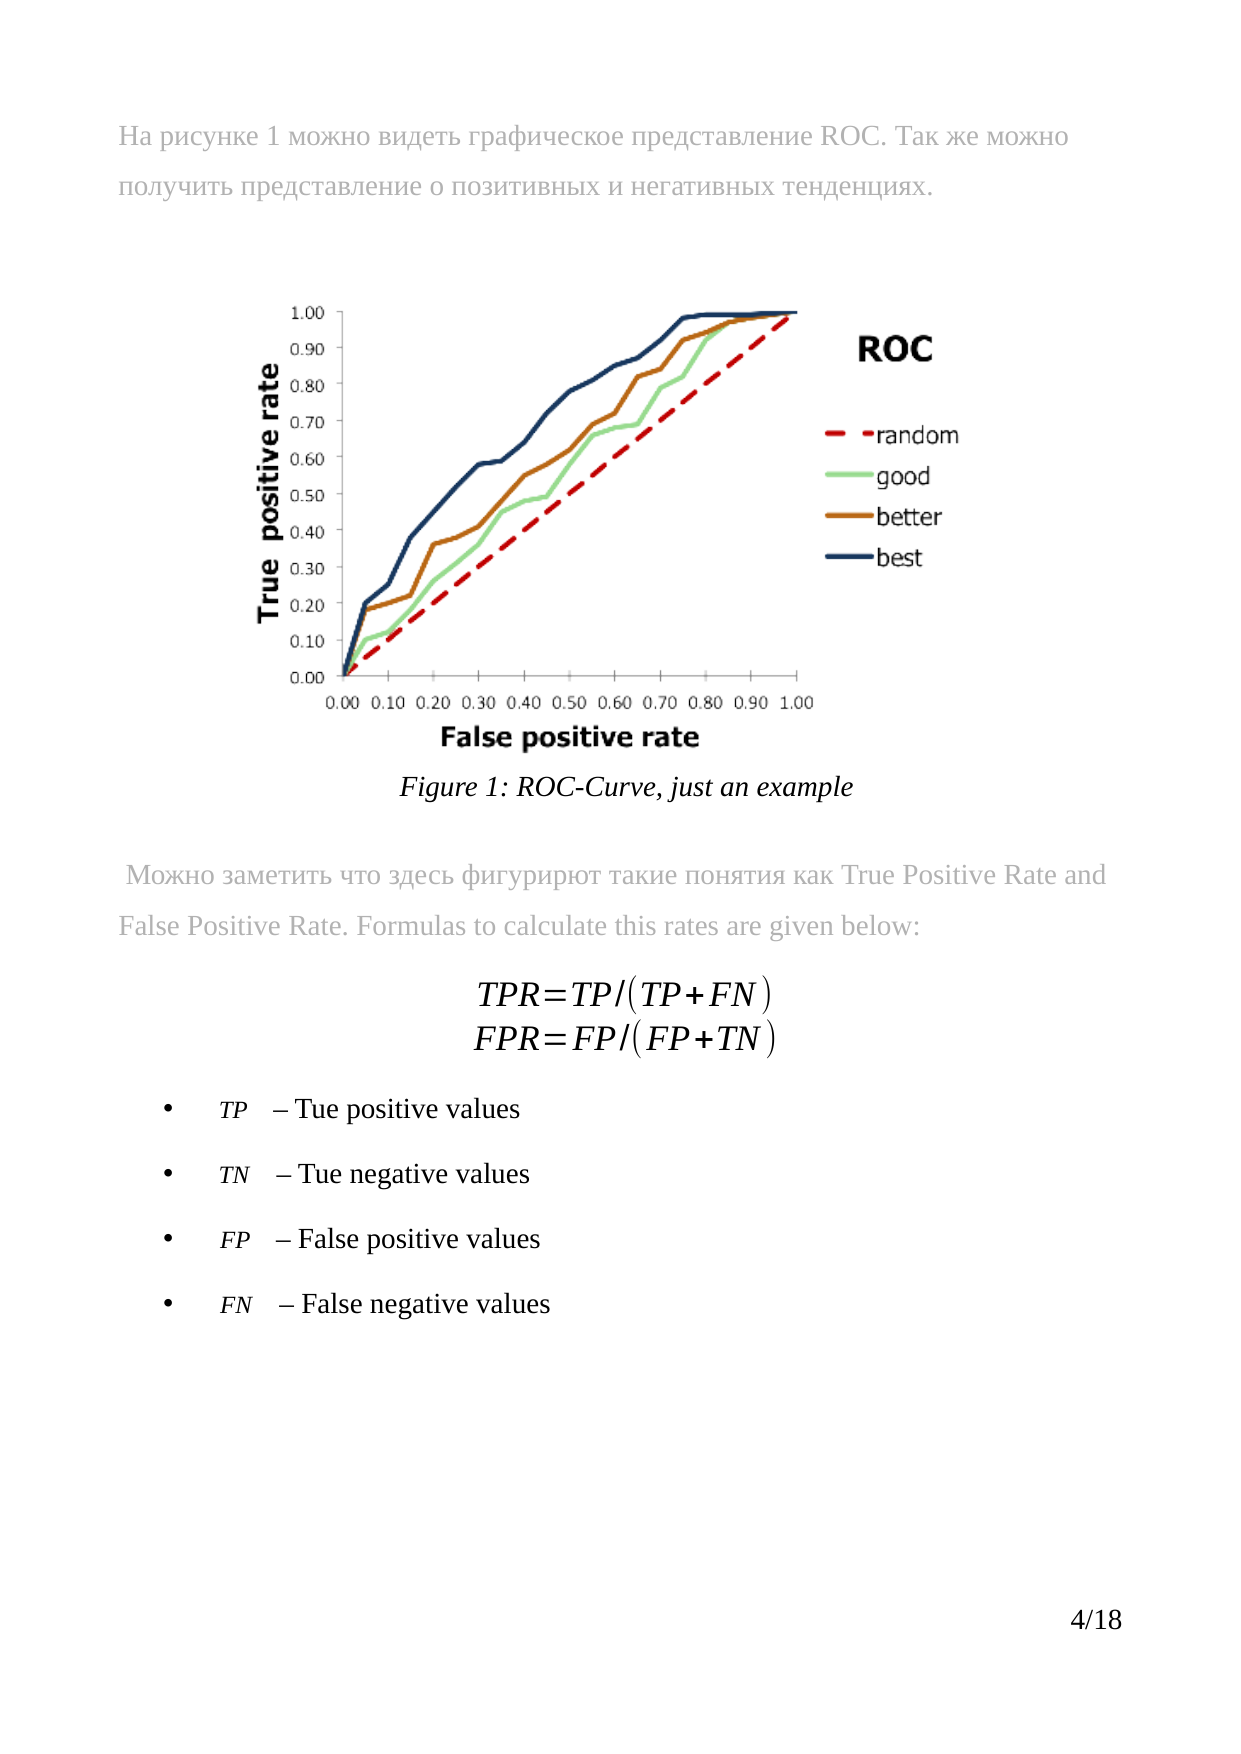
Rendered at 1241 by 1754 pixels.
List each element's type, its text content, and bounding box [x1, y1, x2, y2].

list – Tue negative values [163, 1157, 1122, 1190]
list – Tue positive values [163, 1092, 1122, 1125]
list – False negative values [163, 1287, 1122, 1320]
text Figure 1: ROC-Curve, just an example [227, 769, 1029, 802]
picture [226, 226, 992, 769]
text На рисунке 1 можно видеть графическое представление ROC. Так же можно получить представление о позитивных и негативных тенденциях. [118, 118, 1122, 202]
list – False positive values [163, 1222, 1122, 1255]
text Можно заметить что здесь фигурирют такие понятия как True Positive Rate and False Positive Rate. Formulas to calculate this rates are given below: [118, 769, 1122, 941]
